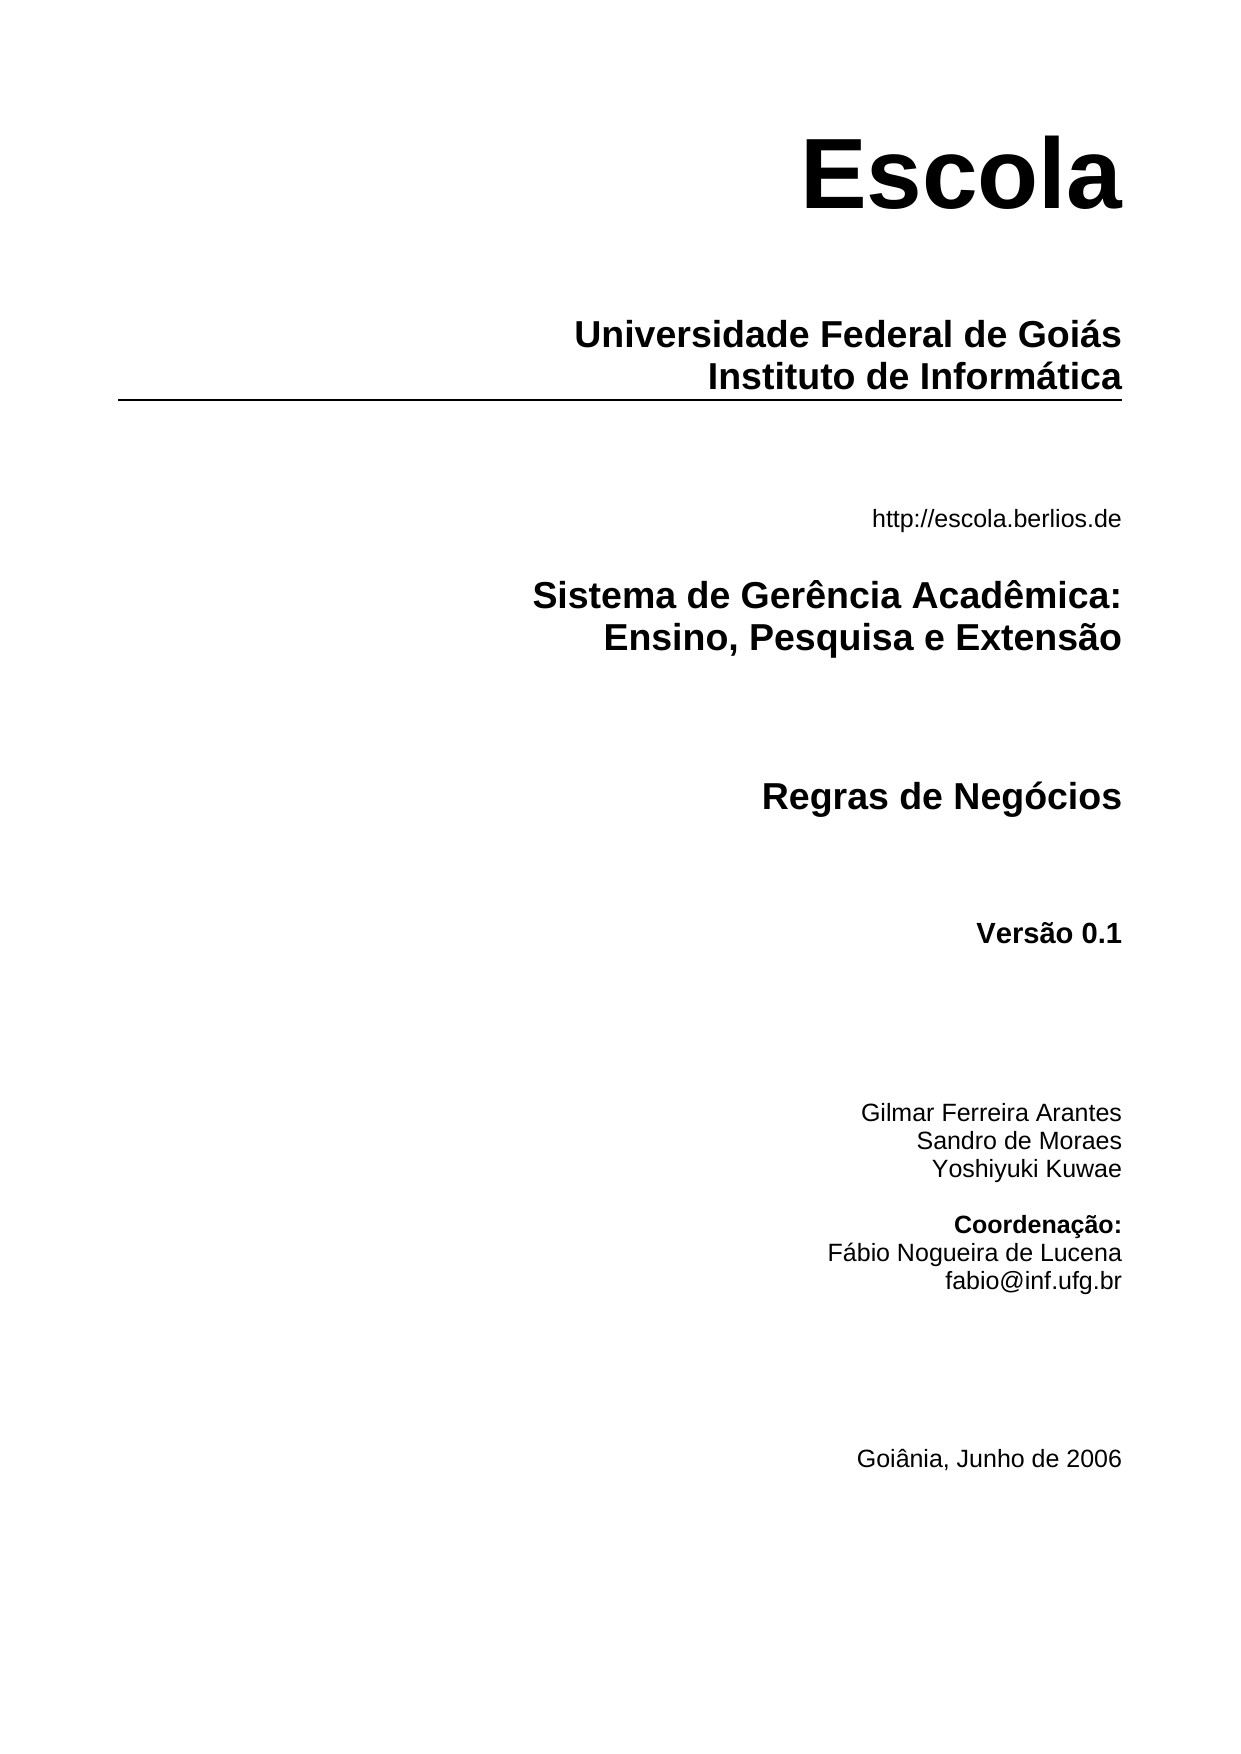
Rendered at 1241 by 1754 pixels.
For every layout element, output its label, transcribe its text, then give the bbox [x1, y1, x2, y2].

title Versão 0.1 [118, 917, 1122, 949]
title Regras de Negócios [118, 775, 1122, 817]
text Yoshiyuki Kuwae [118, 1155, 1122, 1183]
title Escola [118, 118, 1122, 314]
text Gilmar Ferreira Arantes [118, 1099, 1122, 1127]
text Fábio Nogueira de Lucena fabio@inf.ufg.br [118, 1239, 1122, 1319]
text Universidade Federal de Goiás Instituto de Informática [118, 314, 1122, 399]
text Coordenação: [118, 1211, 1122, 1239]
text Goiânia, Junho de 2006 [118, 1444, 1122, 1472]
text Sandro de Moraes [118, 1127, 1122, 1155]
title http://escola.berlios.de Sistema de Gerência Acadêmica: Ensino, Pesquisa e Extensão [118, 505, 1122, 659]
